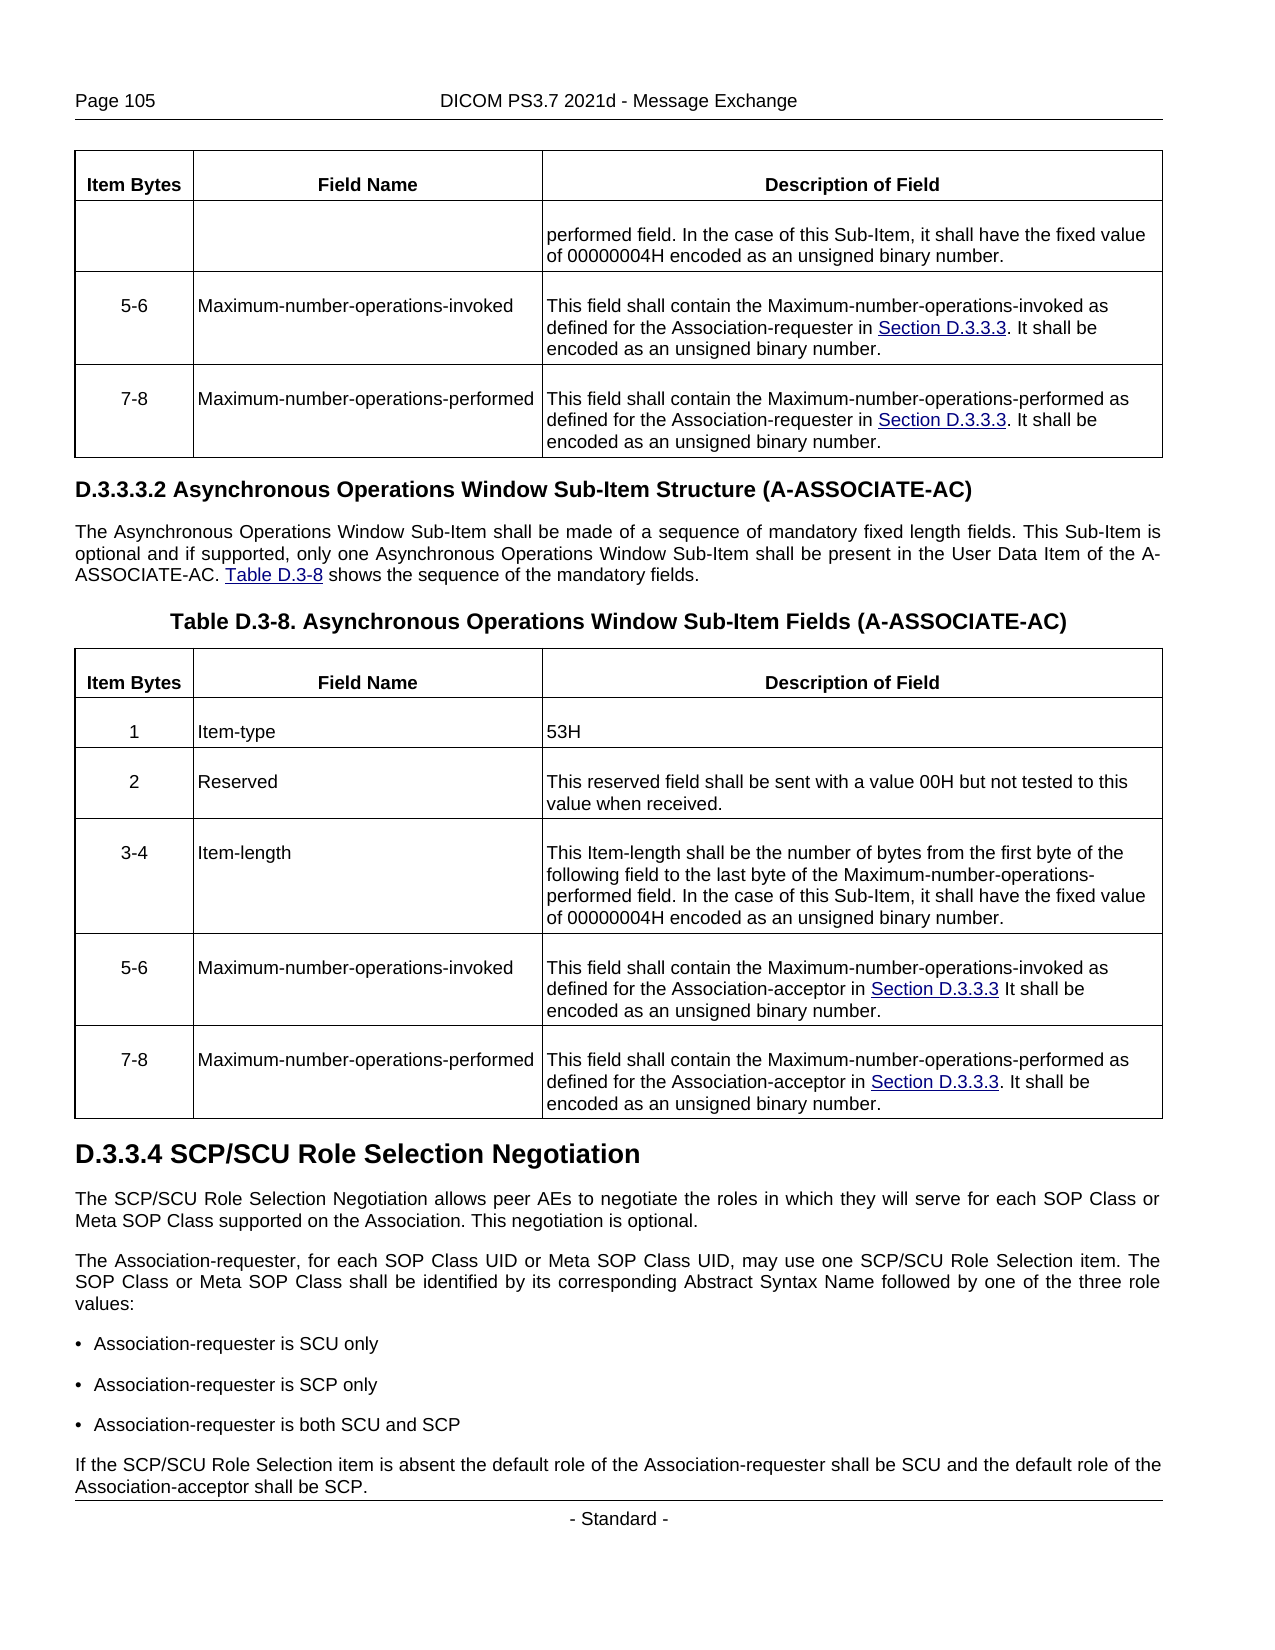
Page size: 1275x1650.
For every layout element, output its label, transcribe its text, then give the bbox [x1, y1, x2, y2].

table_header Item Bytes [76, 151, 193, 200]
table_cell 7-8 [76, 365, 193, 457]
table_cell This field shall contain the Maximum-number-operations-invoked as defined for the Association-requester in Section D.3.3.3. It shall be encoded as an unsigned binary number. [543, 272, 1162, 364]
table_cell Maximum-number-operations-invoked [194, 934, 542, 1025]
table_cell This field shall contain the Maximum-number-operations-performed as defined for the Association-acceptor in Section D.3.3.3. It shall be encoded as an unsigned binary number. [543, 1026, 1162, 1118]
text D.3.3.4 SCP/SCU Role Selection Negotiation [75, 1138, 1162, 1169]
table_cell 3-4 [76, 819, 193, 932]
table_cell Maximum-number-operations-performed [194, 1026, 542, 1118]
table_cell This Item-length shall be the number of bytes from the first byte of the following field to the last byte of the Maximum-number-operations-performed field. In the case of this Sub-Item, it shall have the fixed value of 00000004H encoded as an unsigned binary number. [543, 819, 1162, 932]
text The Asynchronous Operations Window Sub-Item shall be made of a sequence of mandatory fixed length fields. This Sub-Item is optional and if supported, only one Asynchronous Operations Window Sub-Item shall be present in the User Data Item of the A-ASSOCIATE-AC. Table D.3-8 shows the sequence of the mandatory fields. [75, 521, 1162, 586]
table_cell This field shall contain the Maximum-number-operations-performed as defined for the Association-requester in Section D.3.3.3. It shall be encoded as an unsigned binary number. [543, 365, 1162, 457]
text D.3.3.3.2 Asynchronous Operations Window Sub-Item Structure (A-ASSOCIATE-AC) [75, 476, 1162, 502]
table_cell 53H [543, 698, 1162, 747]
text The SCP/SCU Role Selection Negotiation allows peer AEs to negotiate the roles in which they will serve for each SOP Class or Meta SOP Class supported on the Association. This negotiation is optional. [75, 1188, 1162, 1231]
table_cell Item-type [194, 698, 542, 747]
table_cell performed field. In the case of this Sub-Item, it shall have the fixed value of 00000004H encoded as an unsigned binary number. [543, 201, 1162, 271]
table_cell This reserved field shall be sent with a value 00H but not tested to this value when received. [543, 748, 1162, 818]
table_cell 5-6 [76, 934, 193, 1025]
table_cell Reserved [194, 748, 542, 818]
table_cell Item-length [194, 819, 542, 932]
table_cell 2 [76, 748, 193, 818]
table_header Description of Field [543, 649, 1162, 697]
text If the SCP/SCU Role Selection item is absent the default role of the Association-requester shall be SCU and the default role of the Association-acceptor shall be SCP. [75, 1454, 1162, 1497]
text • Association-requester is SCU only [75, 1333, 1162, 1355]
table_cell [76, 201, 193, 271]
table_cell 5-6 [76, 272, 193, 364]
table_header Description of Field [543, 151, 1162, 200]
table_cell Maximum-number-operations-performed [194, 365, 542, 457]
table_header Field Name [194, 649, 542, 697]
table_cell 7-8 [76, 1026, 193, 1118]
table_header Field Name [194, 151, 542, 200]
table_cell This field shall contain the Maximum-number-operations-invoked as defined for the Association-acceptor in Section D.3.3.3 It shall be encoded as an unsigned binary number. [543, 934, 1162, 1025]
table_header Item Bytes [76, 649, 193, 697]
text Table D.3-8. Asynchronous Operations Window Sub-Item Fields (A-ASSOCIATE-AC) [75, 608, 1162, 634]
table_cell [194, 201, 542, 271]
table_cell 1 [76, 698, 193, 747]
table_cell Maximum-number-operations-invoked [194, 272, 542, 364]
text The Association-requester, for each SOP Class UID or Meta SOP Class UID, may use one SCP/SCU Role Selection item. The SOP Class or Meta SOP Class shall be identified by its corresponding Abstract Syntax Name followed by one of the three role values: [75, 1250, 1162, 1314]
text • Association-requester is SCP only [75, 1373, 1162, 1395]
text • Association-requester is both SCU and SCP [75, 1414, 1162, 1435]
